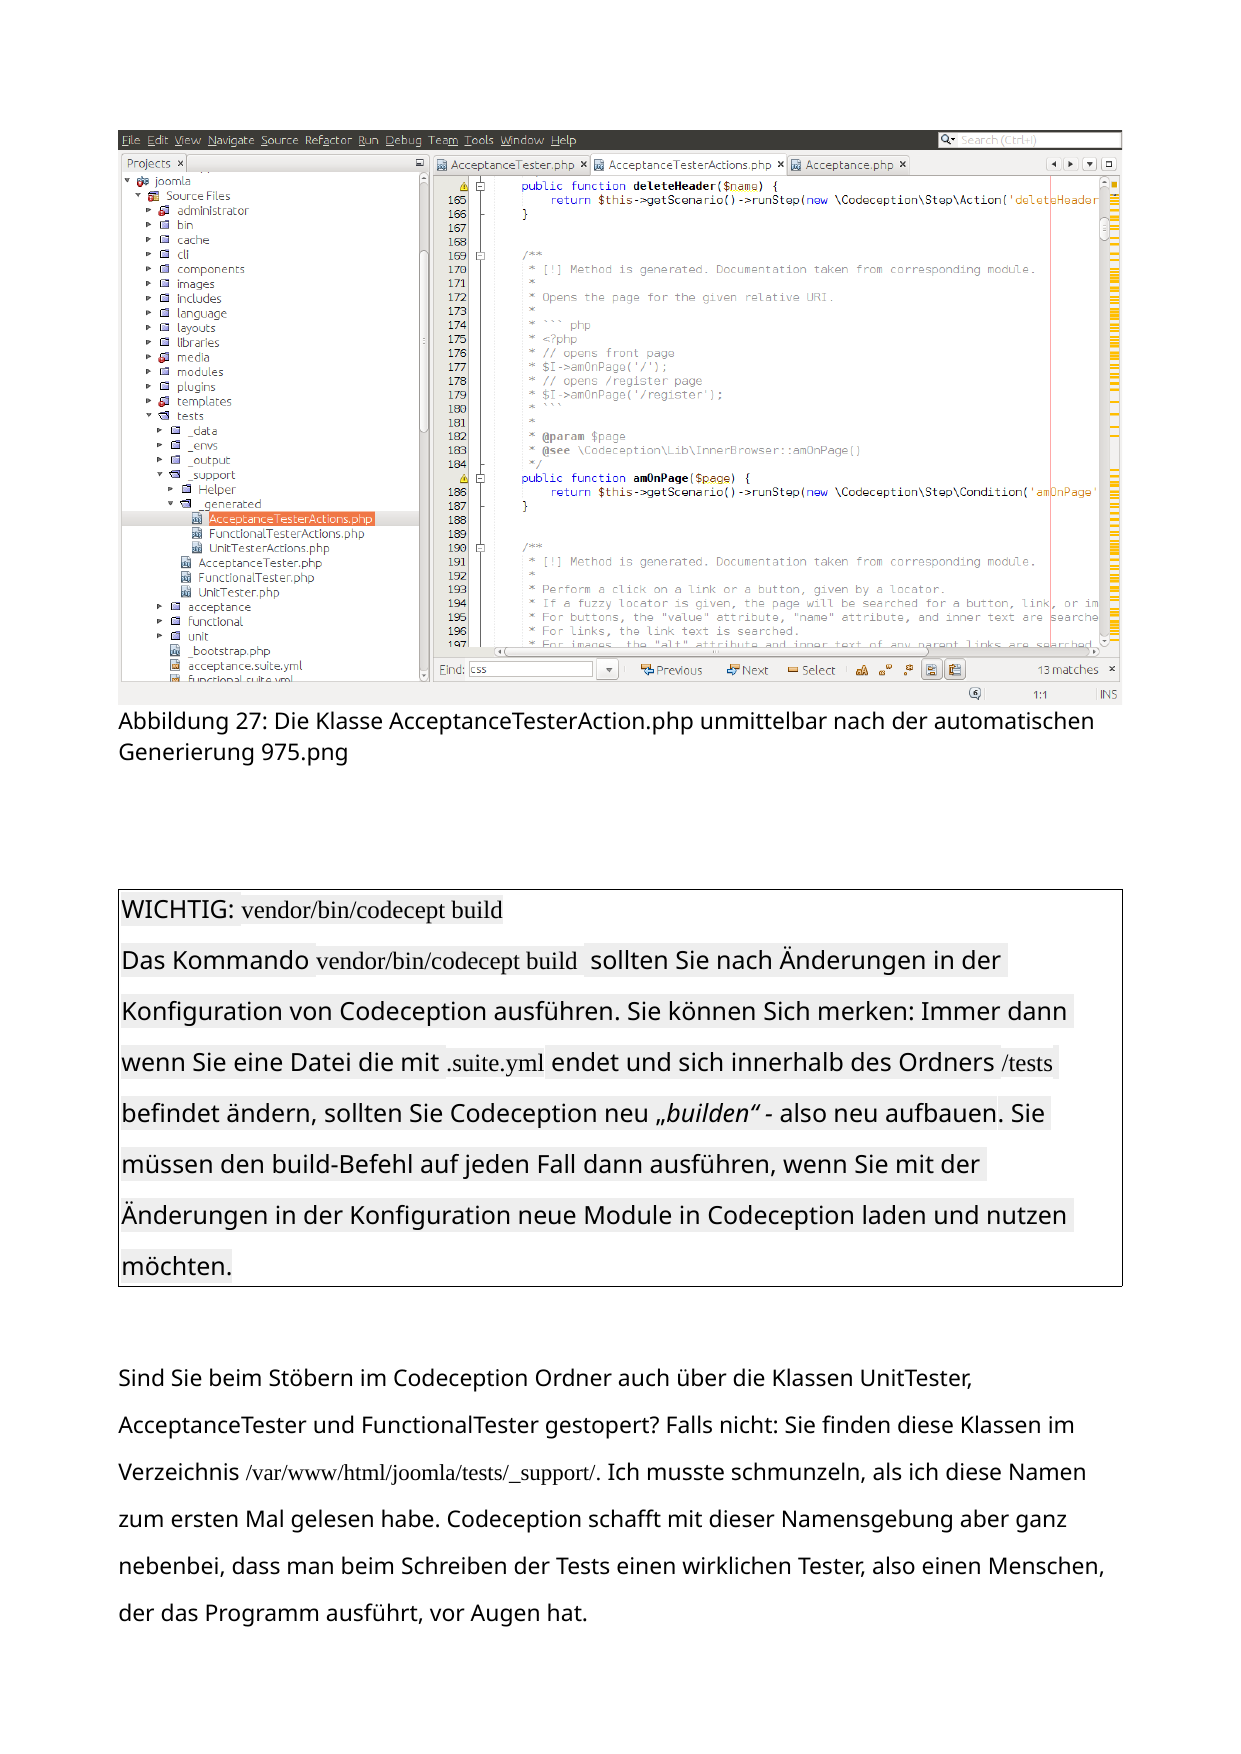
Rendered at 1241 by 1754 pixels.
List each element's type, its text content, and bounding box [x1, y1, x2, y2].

text Sind Sie beim Stöbern im Codeception Ordner auch über die Klassen UnitTester, AcceptanceTester und FunctionalTester gestopert? Falls nicht: Sie finden diese Klassen im Verzeichnis /var/www/html/joomla/tests/_support/. Ich musste schmunzeln, als ich diese Namen zum ersten Mal gelesen habe. Codeception schafft mit dieser Namensgebung aber ganz nebenbei, dass man beim Schreiben der Tests einen wirklichen Tester, also einen Menschen, der das Programm ausführt, vor Augen hat. [118, 1362, 1122, 1628]
text Abbildung 27: Die Klasse AcceptanceTesterAction.php unmittelbar nach der automatischen Generierung 975.png [118, 705, 1122, 767]
text WICHTIG: vendor/bin/codecept build Das Kommando vendor/bin/codecept build sollten Sie nach Änderungen in der Konfiguration von Codeception ausführen. Sie können Sich merken: Immer dann wenn Sie eine Datei die mit .suite.yml endet und sich innerhalb des Ordners /tests befindet ändern, sollten Sie Codeception neu „builden“ - also neu aufbauen. Sie müssen den build-Befehl auf jeden Fall dann ausführen, wenn Sie mit der Änderungen in der Konfiguration neue Module in Codeception laden und nutzen möchten. [119, 890, 1122, 1286]
picture [118, 130, 1123, 705]
